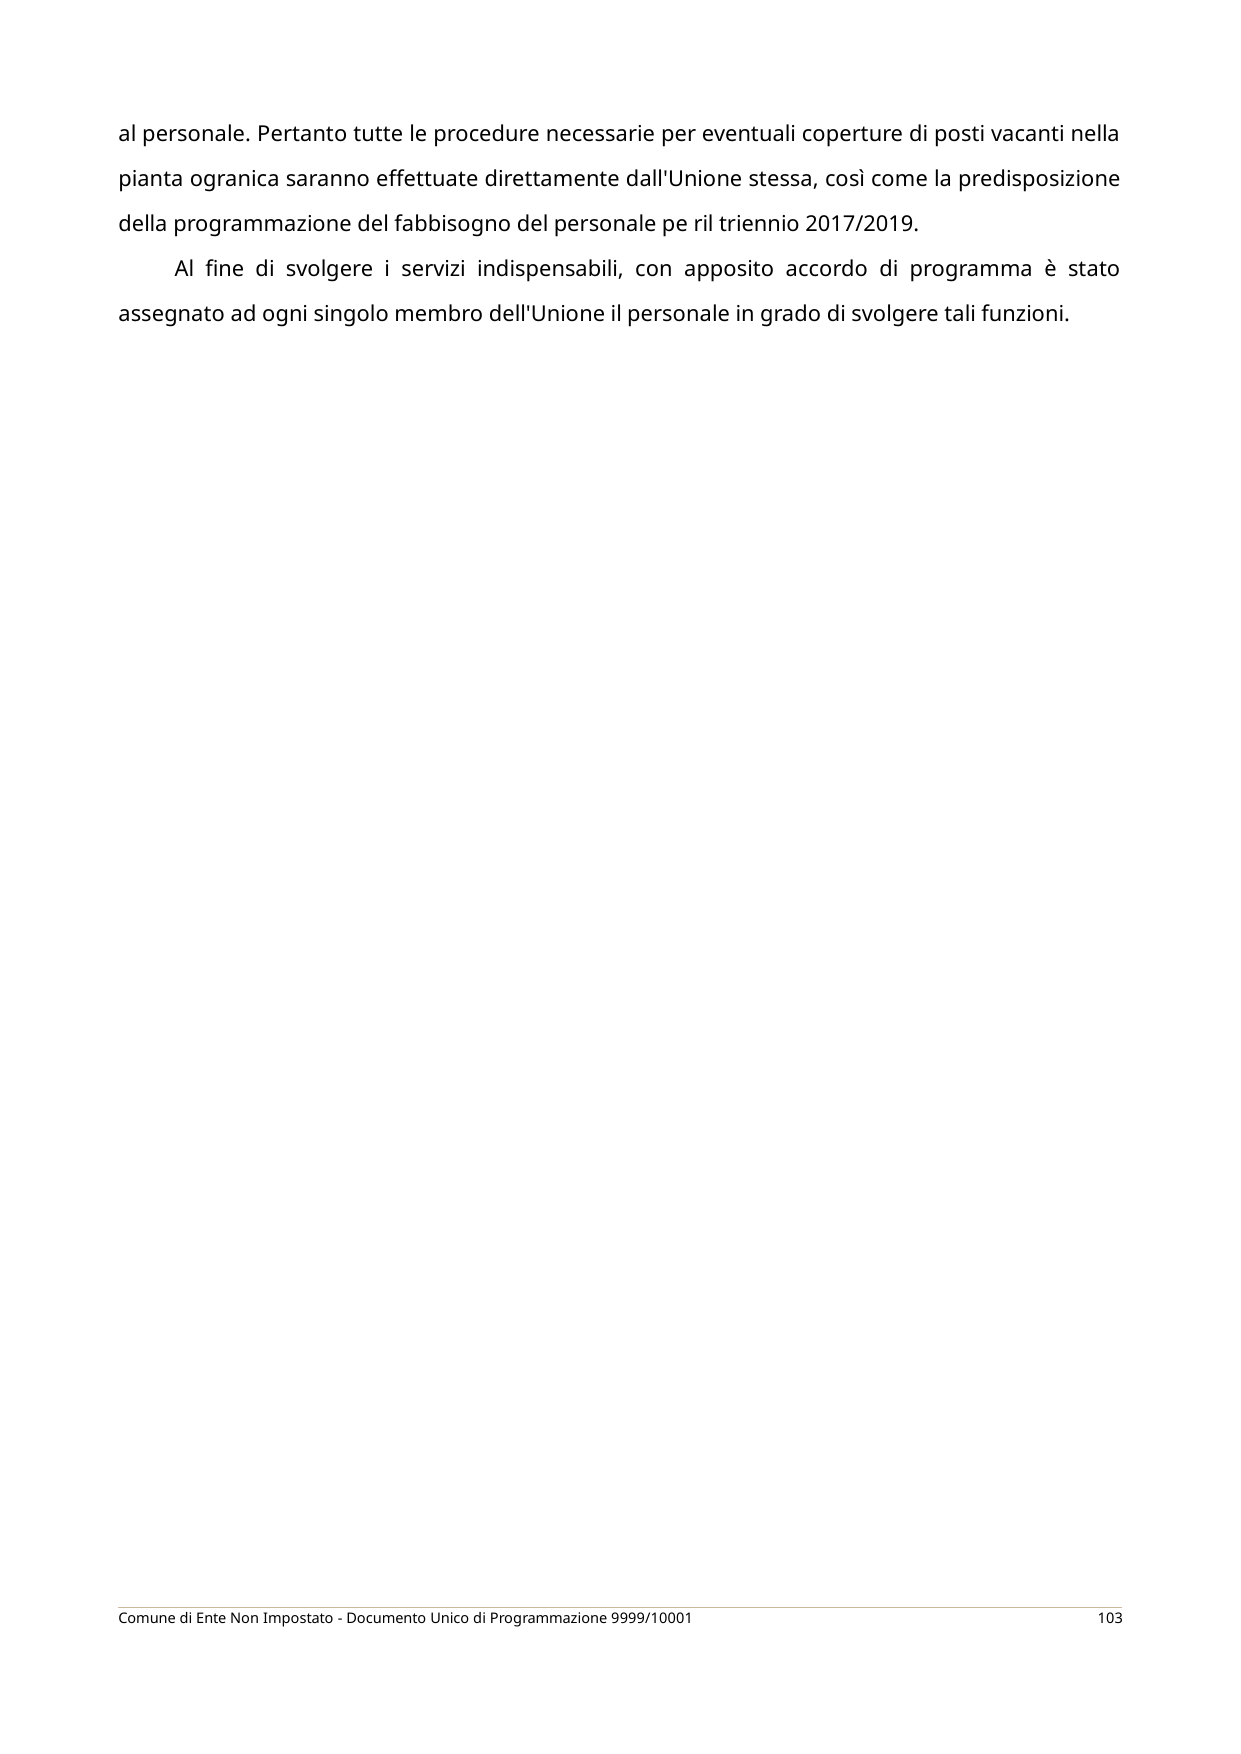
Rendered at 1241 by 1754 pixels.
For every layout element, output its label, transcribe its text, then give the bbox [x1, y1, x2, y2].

text Al fine di svolgere i servizi indispensabili, con apposito accordo di programma è stato assegnato ad ogni singolo membro dell'Unione il personale in grado di svolgere tali funzioni. [118, 253, 1122, 328]
text al personale. Pertanto tutte le procedure necessarie per eventuali coperture di posti vacanti nella pianta ogranica saranno effettuate direttamente dall'Unione stessa, così come la predisposizione della programmazione del fabbisogno del personale pe ril triennio 2017/2019. [118, 118, 1122, 238]
